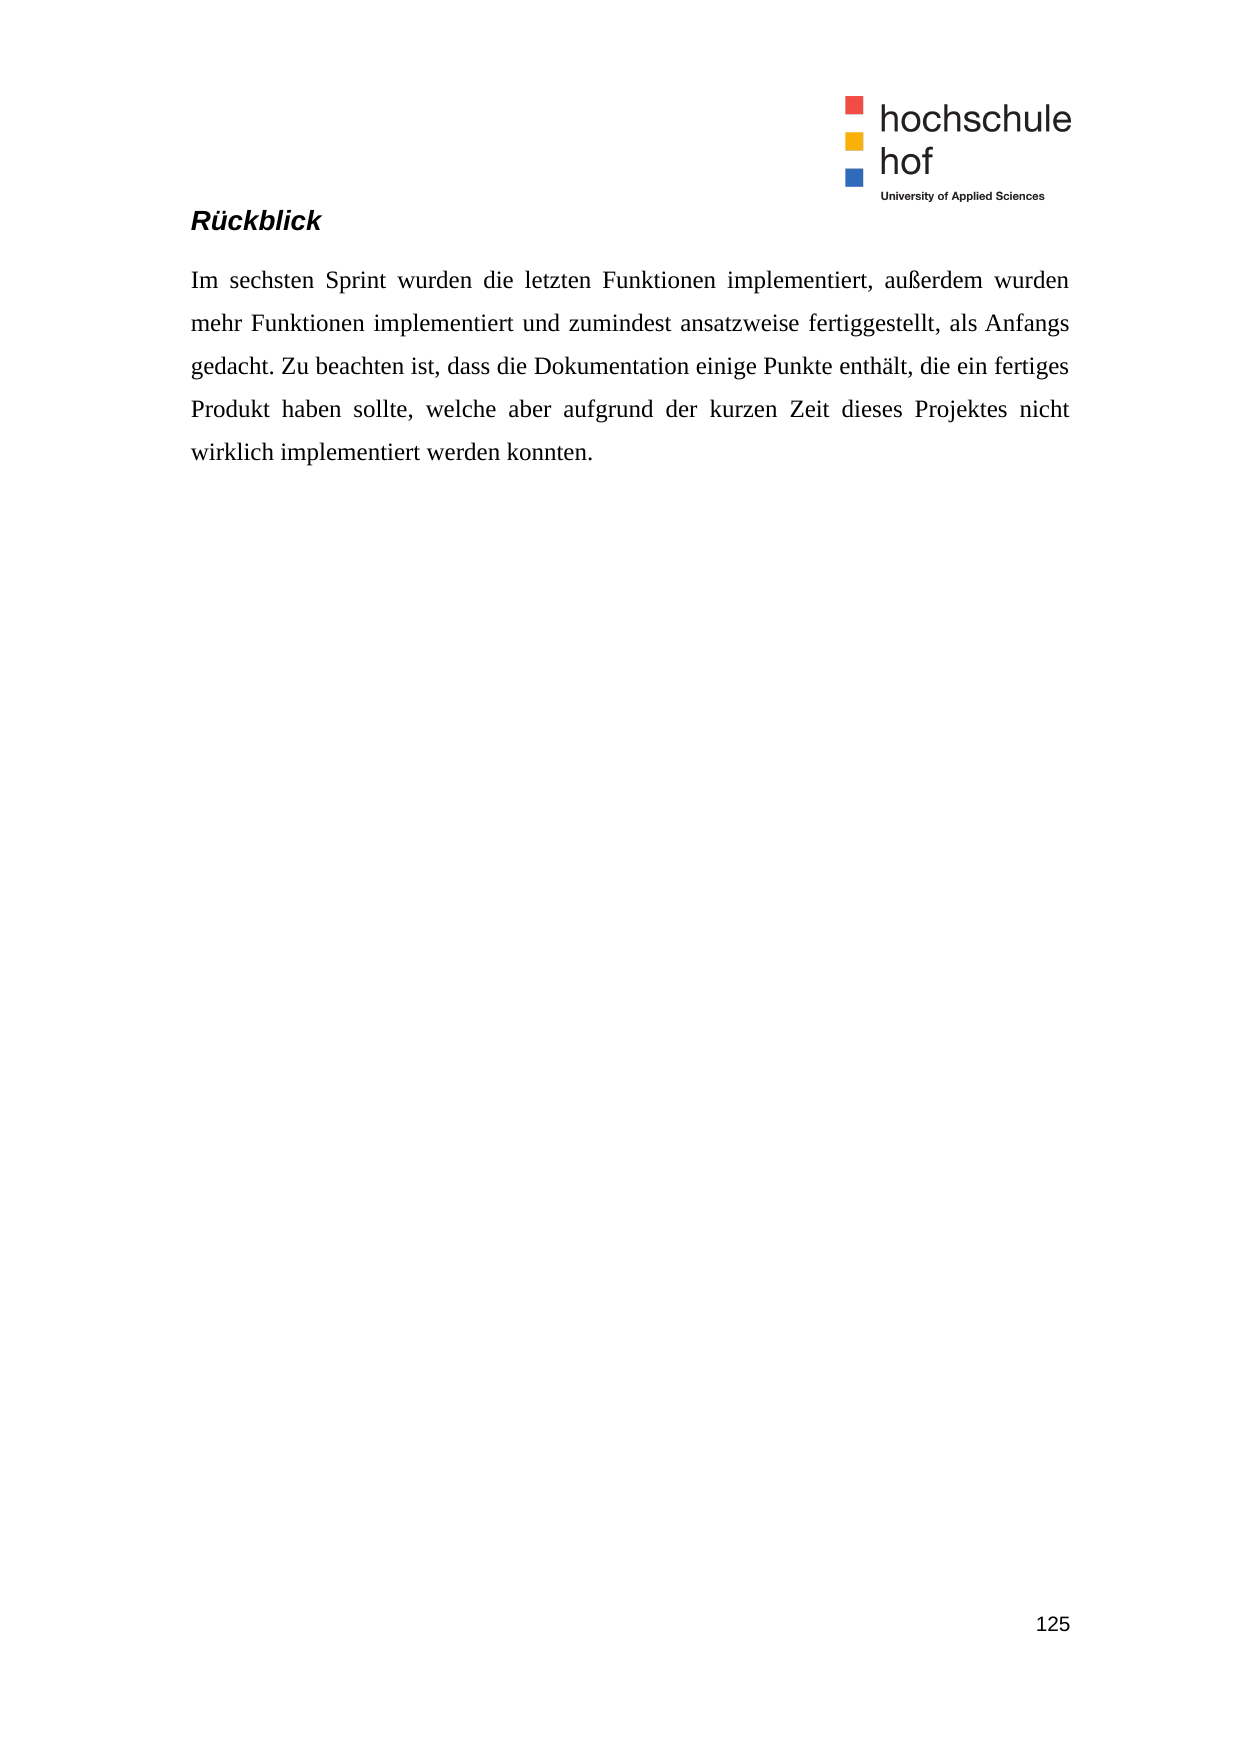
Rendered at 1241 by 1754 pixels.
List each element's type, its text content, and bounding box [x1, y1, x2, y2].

subtitle Rückblick [191, 204, 1070, 236]
text Im sechsten Sprint wurden die letzten Funktionen implementiert, außerdem wurden mehr Funktionen implementiert und zumindest ansatzweise fertiggestellt, als Anfangs gedacht. Zu beachten ist, dass die Dokumentation einige Punkte enthält, die ein fertiges Produkt haben sollte, welche aber aufgrund der kurzen Zeit dieses Projektes nicht wirklich implementiert werden konnten. [191, 265, 1070, 466]
picture [845, 96, 1071, 202]
